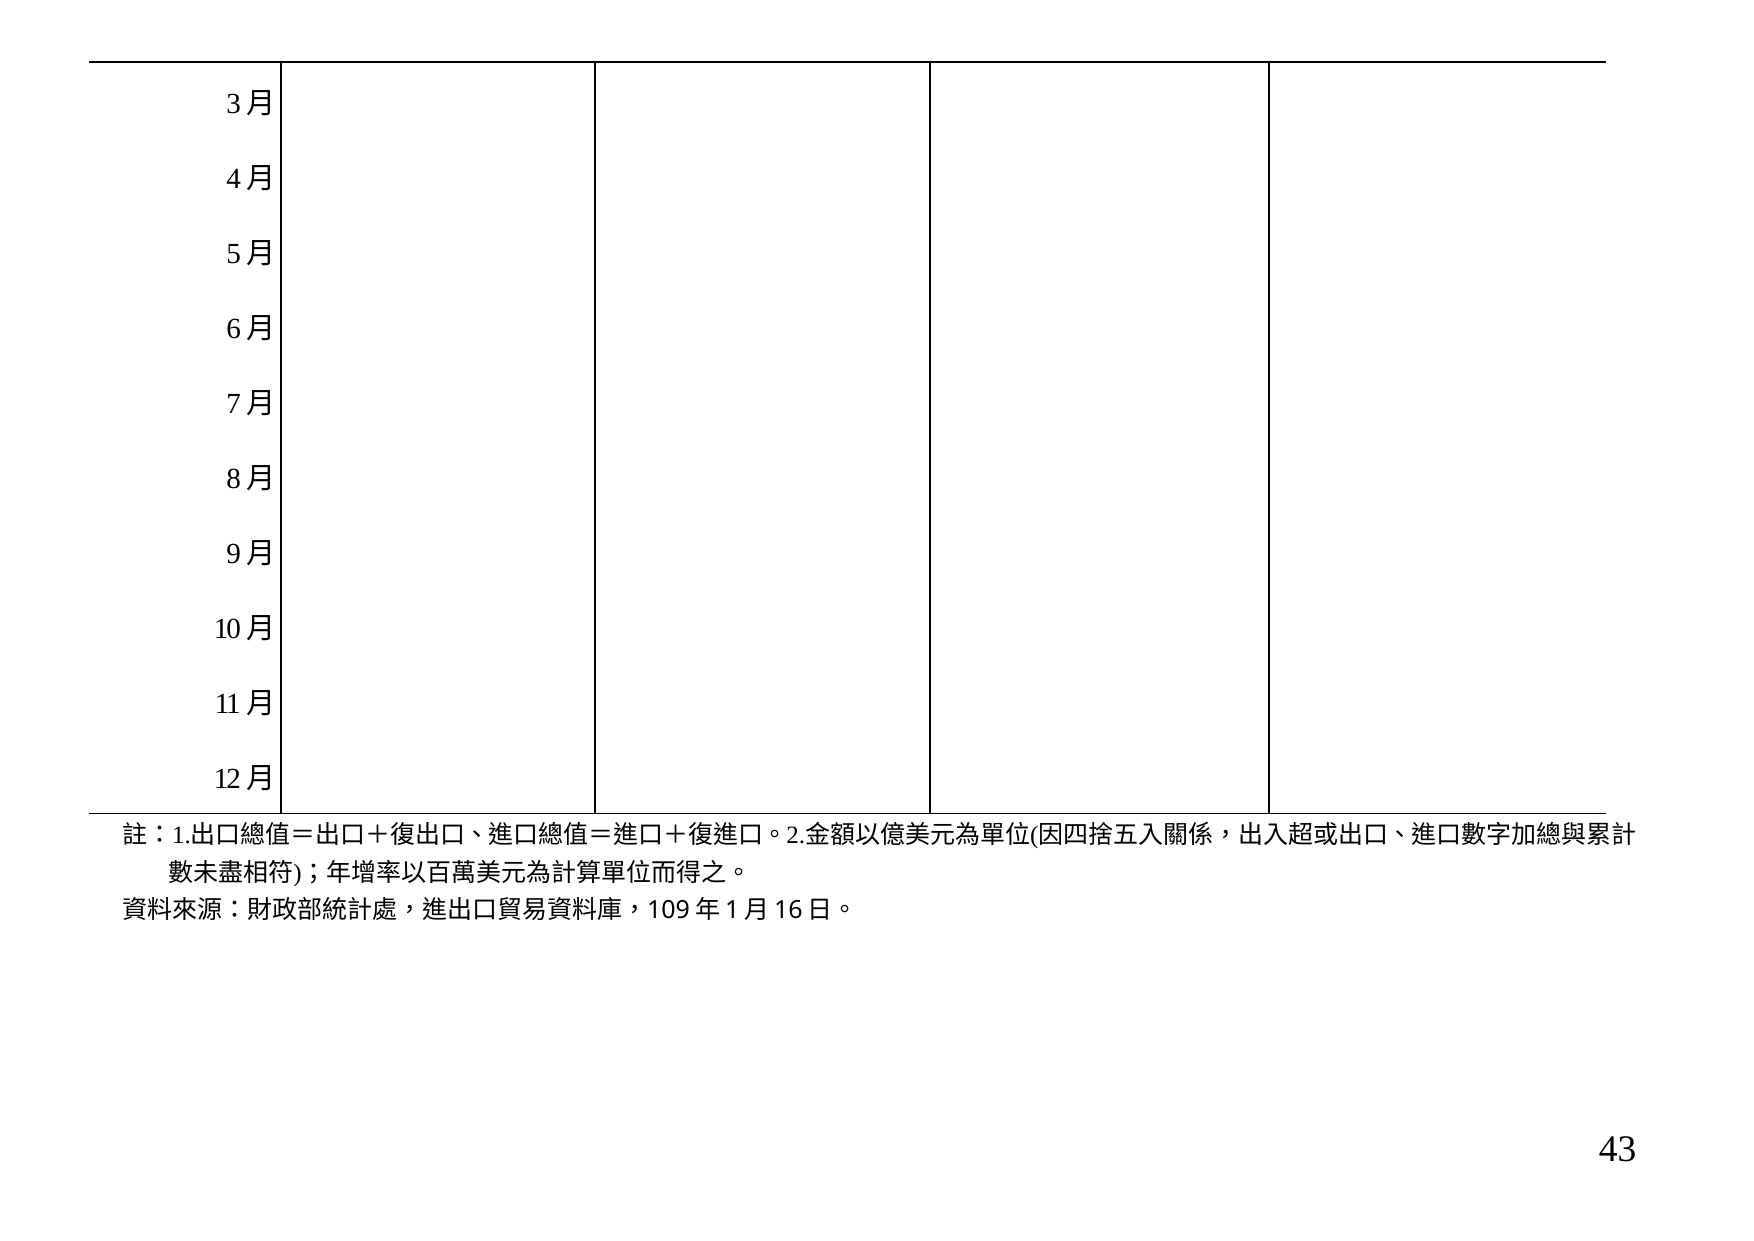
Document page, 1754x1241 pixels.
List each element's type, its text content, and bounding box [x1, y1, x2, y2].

table_cell 3月 4月 5月 6月 7月 8月 9月 10月 11月 12月 [89, 63, 280, 813]
table_cell [426, 63, 594, 813]
text 註：1.出口總值＝出口＋復出口、進口總值＝進口＋復進口。2.金額以億美元為單位(因四捨五入關係，出入超或出口、進口數字加總與累計數未盡相符)；年增率以百萬美元為計算單位而得之。 [122, 814, 1636, 889]
table_cell [1270, 63, 1437, 813]
text 資料來源：財政部統計處，進出口貿易資料庫，109年1月16日。 [122, 889, 1636, 927]
table_cell [596, 63, 763, 813]
table_cell [1100, 63, 1268, 813]
table_cell [1438, 63, 1606, 813]
table_cell [282, 63, 426, 813]
table_cell [931, 63, 1100, 813]
table_cell [763, 63, 929, 813]
